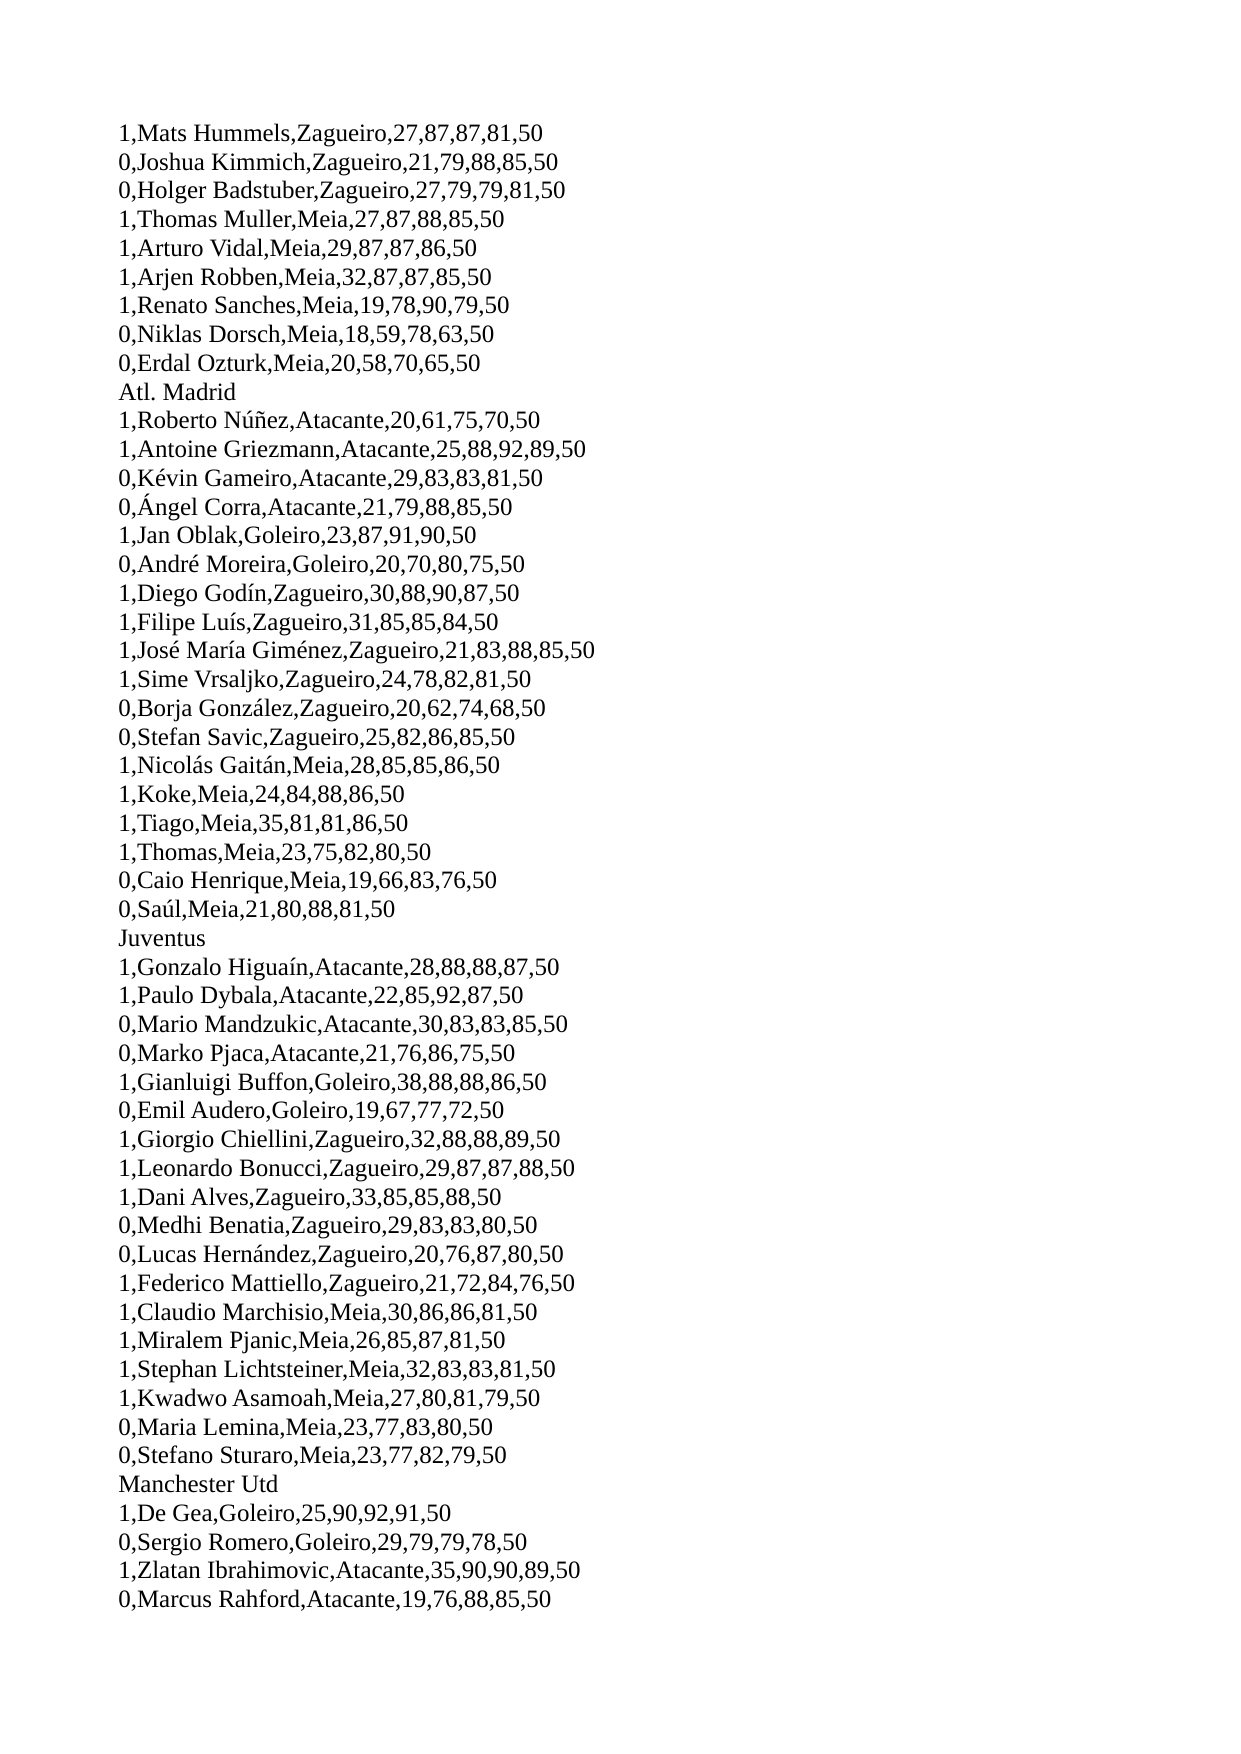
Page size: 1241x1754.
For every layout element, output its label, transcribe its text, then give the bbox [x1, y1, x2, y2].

text 0,Saúl,Meia,21,80,88,81,50 [118, 894, 1122, 923]
text 0,Medhi Benatia,Zagueiro,29,83,83,80,50 [118, 1211, 1122, 1239]
text 1,Paulo Dybala,Atacante,22,85,92,87,50 [118, 981, 1122, 1009]
text 1,Jan Oblak,Goleiro,23,87,91,90,50 [118, 521, 1122, 549]
text 1,De Gea,Goleiro,25,90,92,91,50 [118, 1498, 1122, 1527]
text 1,Kwadwo Asamoah,Meia,27,80,81,79,50 [118, 1383, 1122, 1412]
text 0,Marcus Rahford,Atacante,19,76,88,85,50 [118, 1584, 1122, 1613]
text 1,Filipe Luís,Zagueiro,31,85,85,84,50 [118, 607, 1122, 636]
text 1,Leonardo Bonucci,Zagueiro,29,87,87,88,50 [118, 1153, 1122, 1182]
text 1,Gianluigi Buffon,Goleiro,38,88,88,86,50 [118, 1067, 1122, 1096]
text 0,André Moreira,Goleiro,20,70,80,75,50 [118, 549, 1122, 578]
text 0,Caio Henrique,Meia,19,66,83,76,50 [118, 866, 1122, 894]
text 1,Sime Vrsaljko,Zagueiro,24,78,82,81,50 [118, 664, 1122, 693]
text 0,Maria Lemina,Meia,23,77,83,80,50 [118, 1412, 1122, 1441]
text 0,Joshua Kimmich,Zagueiro,21,79,88,85,50 [118, 147, 1122, 176]
text Juventus [118, 923, 1122, 952]
text 1,Thomas Muller,Meia,27,87,88,85,50 [118, 204, 1122, 233]
text 1,Roberto Núñez,Atacante,20,61,75,70,50 [118, 406, 1122, 434]
text 0,Ángel Corra,Atacante,21,79,88,85,50 [118, 492, 1122, 521]
text 1,Dani Alves,Zagueiro,33,85,85,88,50 [118, 1182, 1122, 1211]
text 1,Koke,Meia,24,84,88,86,50 [118, 779, 1122, 808]
text 0,Marko Pjaca,Atacante,21,76,86,75,50 [118, 1038, 1122, 1067]
text 1,Gonzalo Higuaín,Atacante,28,88,88,87,50 [118, 952, 1122, 981]
text 1,José María Giménez,Zagueiro,21,83,88,85,50 [118, 636, 1122, 664]
text 0,Lucas Hernández,Zagueiro,20,76,87,80,50 [118, 1239, 1122, 1268]
text 1,Renato Sanches,Meia,19,78,90,79,50 [118, 291, 1122, 319]
text 0,Sergio Romero,Goleiro,29,79,79,78,50 [118, 1527, 1122, 1556]
text 1,Thomas,Meia,23,75,82,80,50 [118, 837, 1122, 866]
text 1,Antoine Griezmann,Atacante,25,88,92,89,50 [118, 434, 1122, 463]
text 0,Niklas Dorsch,Meia,18,59,78,63,50 [118, 319, 1122, 348]
text 1,Arjen Robben,Meia,32,87,87,85,50 [118, 262, 1122, 291]
text 0,Stefan Savic,Zagueiro,25,82,86,85,50 [118, 722, 1122, 751]
text 0,Stefano Sturaro,Meia,23,77,82,79,50 [118, 1441, 1122, 1469]
text 1,Federico Mattiello,Zagueiro,21,72,84,76,50 [118, 1268, 1122, 1297]
text 1,Giorgio Chiellini,Zagueiro,32,88,88,89,50 [118, 1124, 1122, 1153]
text 1,Claudio Marchisio,Meia,30,86,86,81,50 [118, 1297, 1122, 1326]
text 1,Arturo Vidal,Meia,29,87,87,86,50 [118, 233, 1122, 262]
text 1,Nicolás Gaitán,Meia,28,85,85,86,50 [118, 751, 1122, 779]
text 1,Zlatan Ibrahimovic,Atacante,35,90,90,89,50 [118, 1556, 1122, 1584]
text 0,Mario Mandzukic,Atacante,30,83,83,85,50 [118, 1009, 1122, 1038]
text 0,Erdal Ozturk,Meia,20,58,70,65,50 [118, 348, 1122, 377]
text 1,Mats Hummels,Zagueiro,27,87,87,81,50 [118, 118, 1122, 147]
text Manchester Utd [118, 1469, 1122, 1498]
text 0,Borja González,Zagueiro,20,62,74,68,50 [118, 693, 1122, 722]
text 1,Tiago,Meia,35,81,81,86,50 [118, 808, 1122, 837]
text 1,Stephan Lichtsteiner,Meia,32,83,83,81,50 [118, 1354, 1122, 1383]
text 0,Holger Badstuber,Zagueiro,27,79,79,81,50 [118, 176, 1122, 204]
text Atl. Madrid [118, 377, 1122, 406]
text 0,Emil Audero,Goleiro,19,67,77,72,50 [118, 1096, 1122, 1124]
text 1,Diego Godín,Zagueiro,30,88,90,87,50 [118, 578, 1122, 607]
text 0,Kévin Gameiro,Atacante,29,83,83,81,50 [118, 463, 1122, 492]
text 1,Miralem Pjanic,Meia,26,85,87,81,50 [118, 1326, 1122, 1354]
